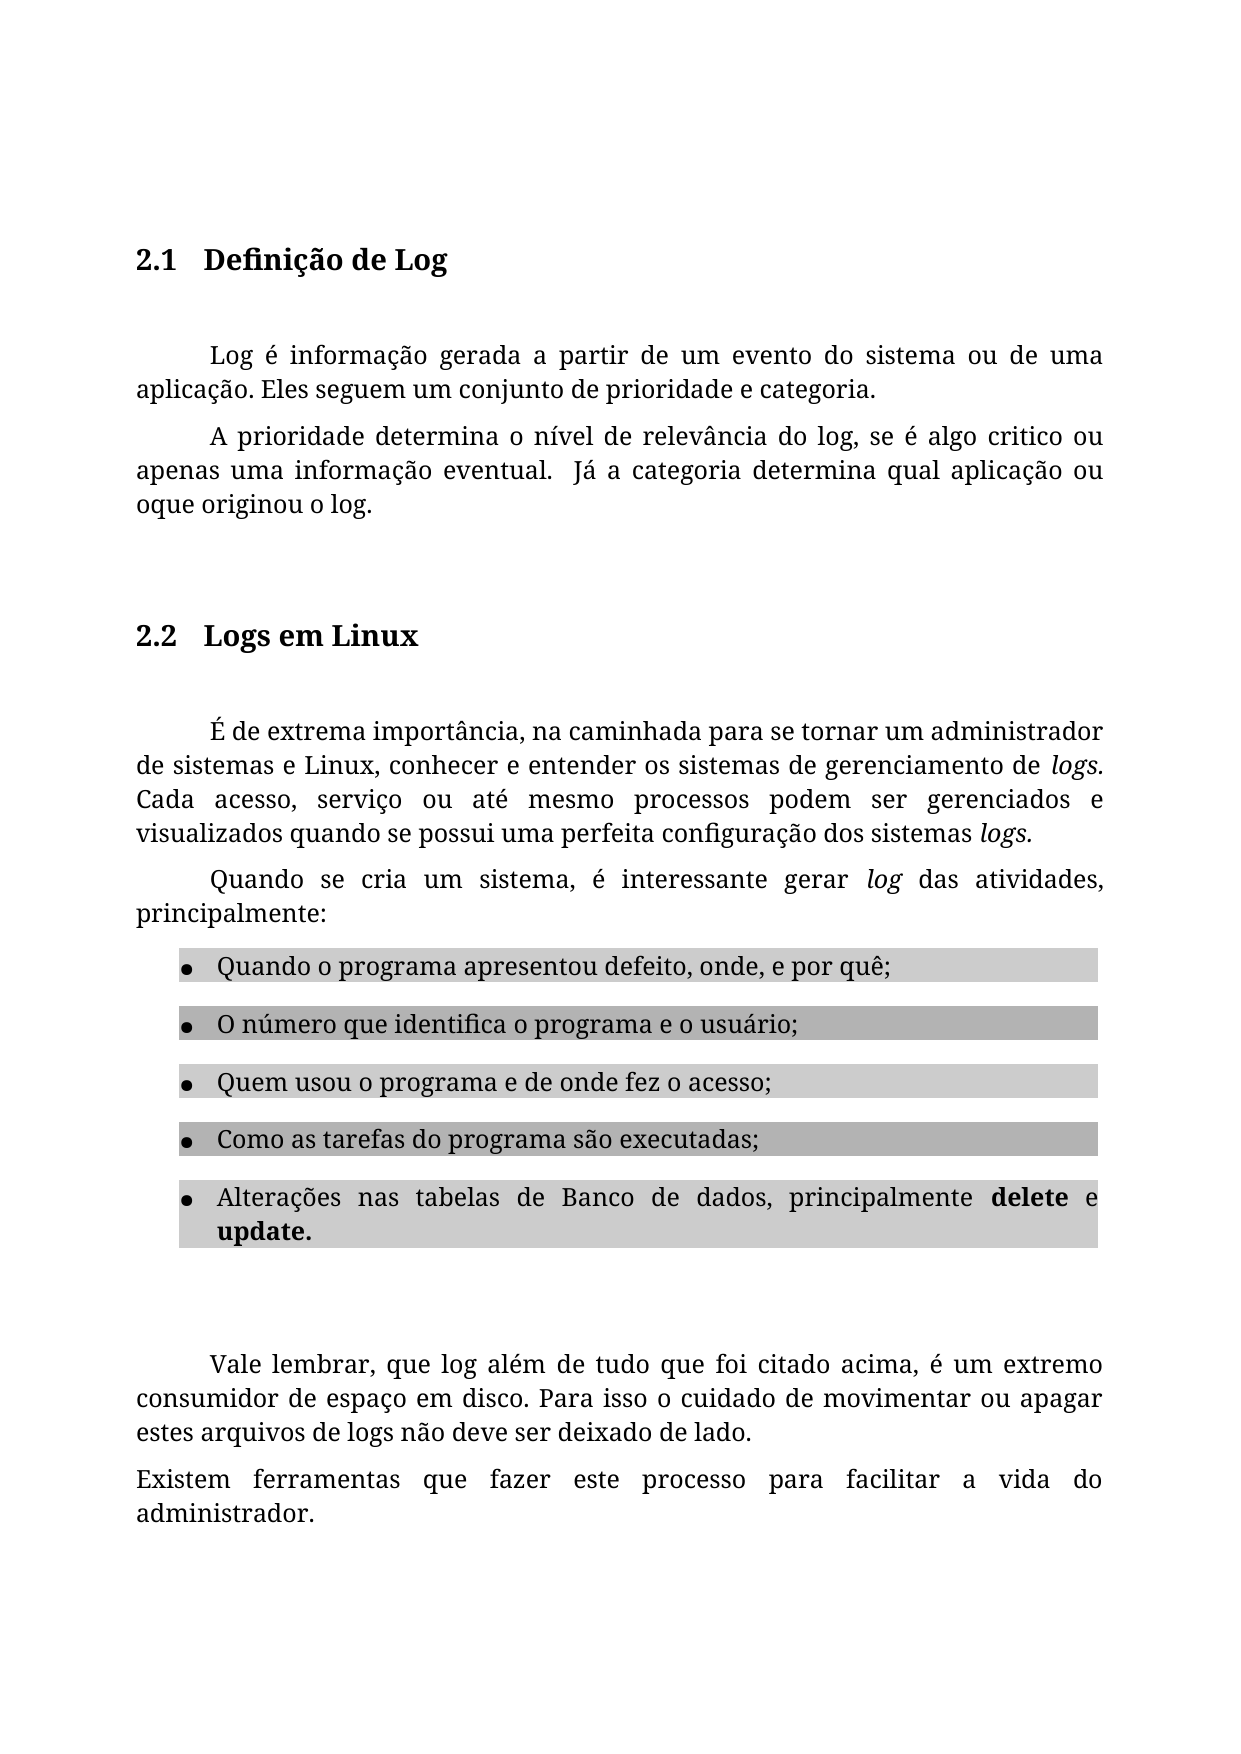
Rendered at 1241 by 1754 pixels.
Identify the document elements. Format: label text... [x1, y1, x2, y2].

table_cell Como as tarefas do programa são executadas; [136, 1116, 1104, 1174]
subtitle Logs em Linux [136, 615, 1104, 654]
table_cell Alterações nas tabelas de Banco de dados, principalmente delete e update. [136, 1174, 1104, 1266]
table_cell O número que identifica o programa e o usuário; [136, 1001, 1104, 1058]
subtitle Definição de Log [136, 239, 1104, 279]
text Log é informação gerada a partir de um evento do sistema ou de uma aplicação. Eles seguem um conjunto de prioridade e categoria. [136, 338, 1104, 406]
text Existem ferramentas que fazer este processo para facilitar a vida do administrador. [136, 1461, 1104, 1529]
text Quando se cria um sistema, é interessante gerar log das atividades, principalmente: [136, 862, 1104, 930]
table_cell Quem usou o programa e de onde fez o acesso; [136, 1059, 1104, 1116]
table_header Quando o programa apresentou defeito, onde, e por quê; [136, 943, 1104, 1001]
text É de extrema importância, na caminhada para se tornar um administrador de sistemas e Linux, conhecer e entender os sistemas de gerenciamento de logs. Cada acesso, serviço ou até mesmo processos podem ser gerenciados e visualizados quando se possui uma perfeita configuração dos sistemas logs. [136, 713, 1104, 850]
text Vale lembrar, que log além de tudo que foi citado acima, é um extremo consumidor de espaço em disco. Para isso o cuidado de movimentar ou apagar estes arquivos de logs não deve ser deixado de lado. [136, 1347, 1104, 1449]
text A prioridade determina o nível de relevância do log, se é algo critico ou apenas uma informação eventual. Já a categoria determina qual aplicação ou oque originou o log. [136, 418, 1104, 520]
